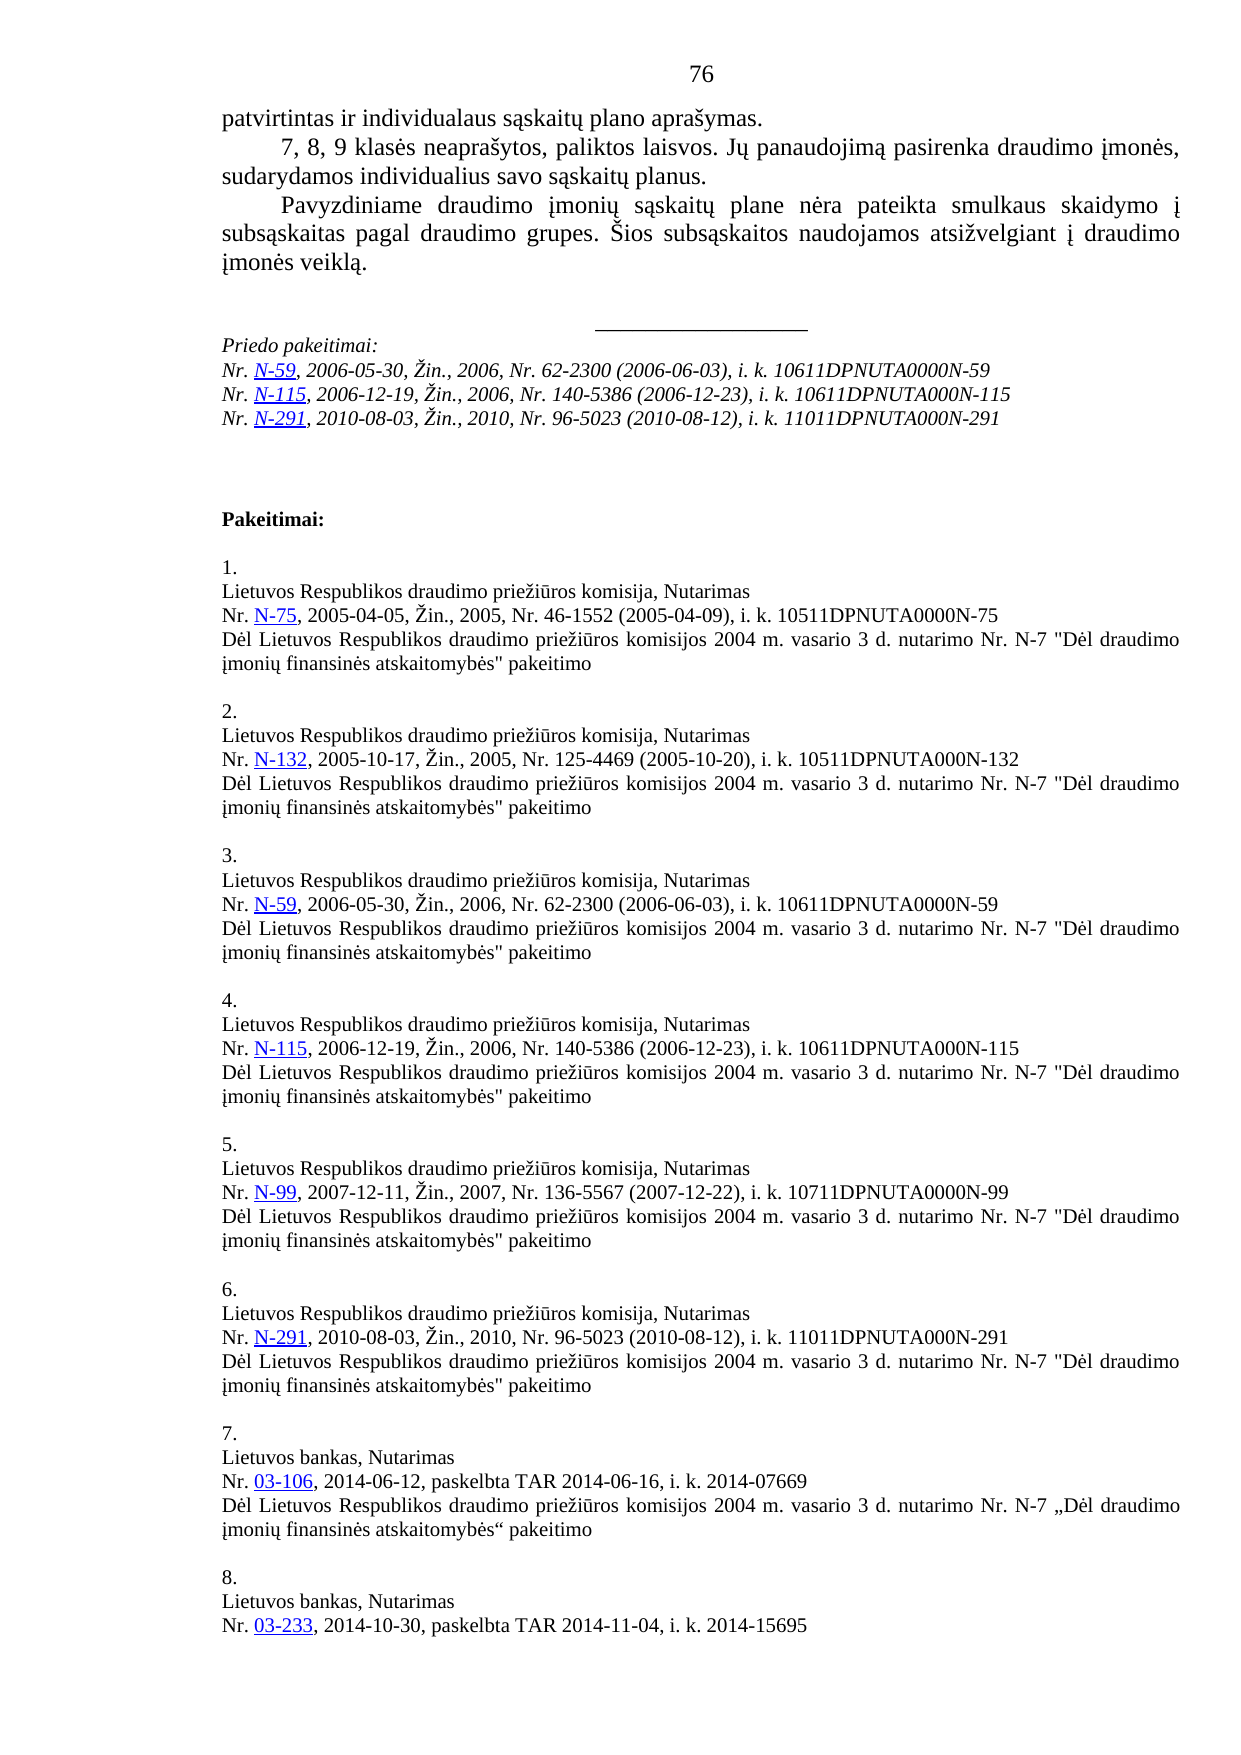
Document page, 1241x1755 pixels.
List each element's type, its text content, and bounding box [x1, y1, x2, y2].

text Nr. N-132, 2005-10-17, Žin., 2005, Nr. 125-4469 (2005-10-20), i. k. 10511DPNUTA000N-132 [222, 747, 1181, 771]
text Dėl Lietuvos Respublikos draudimo priežiūros komisijos 2004 m. vasario 3 d. nutarimo Nr. N-7 "Dėl draudimo įmonių finansinės atskaitomybės" pakeitimo [222, 1060, 1181, 1108]
text Nr. N-75, 2005-04-05, Žin., 2005, Nr. 46-1552 (2005-04-09), i. k. 10511DPNUTA0000N-75 [222, 603, 1181, 627]
text Dėl Lietuvos Respublikos draudimo priežiūros komisijos 2004 m. vasario 3 d. nutarimo Nr. N-7 "Dėl draudimo įmonių finansinės atskaitomybės" pakeitimo [222, 916, 1181, 964]
text Lietuvos Respublikos draudimo priežiūros komisija, Nutarimas [222, 1156, 1181, 1180]
text _________________ [222, 305, 1181, 333]
text 1. [222, 555, 1181, 579]
text Nr. N-115, 2006-12-19, Žin., 2006, Nr. 140-5386 (2006-12-23), i. k. 10611DPNUTA000N-115 [222, 382, 1181, 406]
text patvirtintas ir individualaus sąskaitų plano aprašymas. [222, 103, 1181, 132]
text Pavyzdiniame draudimo įmonių sąskaitų plane nėra pateikta smulkaus skaidymo į subsąskaitas pagal draudimo grupes. Šios subsąskaitos naudojamos atsižvelgiant į draudimo įmonės veiklą. [222, 190, 1181, 276]
text Nr. N-291, 2010-08-03, Žin., 2010, Nr. 96-5023 (2010-08-12), i. k. 11011DPNUTA000N-291 [222, 1325, 1181, 1349]
text Nr. N-59, 2006-05-30, Žin., 2006, Nr. 62-2300 (2006-06-03), i. k. 10611DPNUTA0000N-59 [222, 357, 1181, 382]
text Nr. 03-233, 2014-10-30, paskelbta TAR 2014-11-04, i. k. 2014-15695 [222, 1613, 1181, 1637]
text 7. [222, 1421, 1181, 1445]
text Lietuvos Respublikos draudimo priežiūros komisija, Nutarimas [222, 867, 1181, 892]
text Dėl Lietuvos Respublikos draudimo priežiūros komisijos 2004 m. vasario 3 d. nutarimo Nr. N-7 „Dėl draudimo įmonių finansinės atskaitomybės“ pakeitimo [222, 1493, 1181, 1541]
text 7, 8, 9 klasės neaprašytos, paliktos laisvos. Jų panaudojimą pasirenka draudimo įmonės, sudarydamos individualius savo sąskaitų planus. [222, 132, 1181, 190]
text 6. [222, 1277, 1181, 1301]
text Nr. 03-106, 2014-06-12, paskelbta TAR 2014-06-16, i. k. 2014-07669 [222, 1469, 1181, 1493]
text Lietuvos Respublikos draudimo priežiūros komisija, Nutarimas [222, 1301, 1181, 1325]
text 2. [222, 699, 1181, 723]
text Lietuvos Respublikos draudimo priežiūros komisija, Nutarimas [222, 579, 1181, 603]
text Nr. N-291, 2010-08-03, Žin., 2010, Nr. 96-5023 (2010-08-12), i. k. 11011DPNUTA000N-291 [222, 406, 1181, 430]
text Nr. N-99, 2007-12-11, Žin., 2007, Nr. 136-5567 (2007-12-22), i. k. 10711DPNUTA0000N-99 [222, 1180, 1181, 1204]
text 5. [222, 1132, 1181, 1156]
text Dėl Lietuvos Respublikos draudimo priežiūros komisijos 2004 m. vasario 3 d. nutarimo Nr. N-7 "Dėl draudimo įmonių finansinės atskaitomybės" pakeitimo [222, 1349, 1181, 1397]
text Pakeitimai: [222, 507, 1181, 531]
text Dėl Lietuvos Respublikos draudimo priežiūros komisijos 2004 m. vasario 3 d. nutarimo Nr. N-7 "Dėl draudimo įmonių finansinės atskaitomybės" pakeitimo [222, 771, 1181, 819]
text 8. [222, 1565, 1181, 1589]
text Dėl Lietuvos Respublikos draudimo priežiūros komisijos 2004 m. vasario 3 d. nutarimo Nr. N-7 "Dėl draudimo įmonių finansinės atskaitomybės" pakeitimo [222, 627, 1181, 675]
text Nr. N-115, 2006-12-19, Žin., 2006, Nr. 140-5386 (2006-12-23), i. k. 10611DPNUTA000N-115 [222, 1036, 1181, 1060]
text Nr. N-59, 2006-05-30, Žin., 2006, Nr. 62-2300 (2006-06-03), i. k. 10611DPNUTA0000N-59 [222, 892, 1181, 916]
text 3. [222, 843, 1181, 867]
text Lietuvos Respublikos draudimo priežiūros komisija, Nutarimas [222, 1012, 1181, 1036]
text Priedo pakeitimai: [222, 333, 1181, 357]
text Lietuvos Respublikos draudimo priežiūros komisija, Nutarimas [222, 723, 1181, 747]
text 4. [222, 988, 1181, 1012]
text Dėl Lietuvos Respublikos draudimo priežiūros komisijos 2004 m. vasario 3 d. nutarimo Nr. N-7 "Dėl draudimo įmonių finansinės atskaitomybės" pakeitimo [222, 1204, 1181, 1252]
text Lietuvos bankas, Nutarimas [222, 1589, 1181, 1613]
text Lietuvos bankas, Nutarimas [222, 1445, 1181, 1469]
